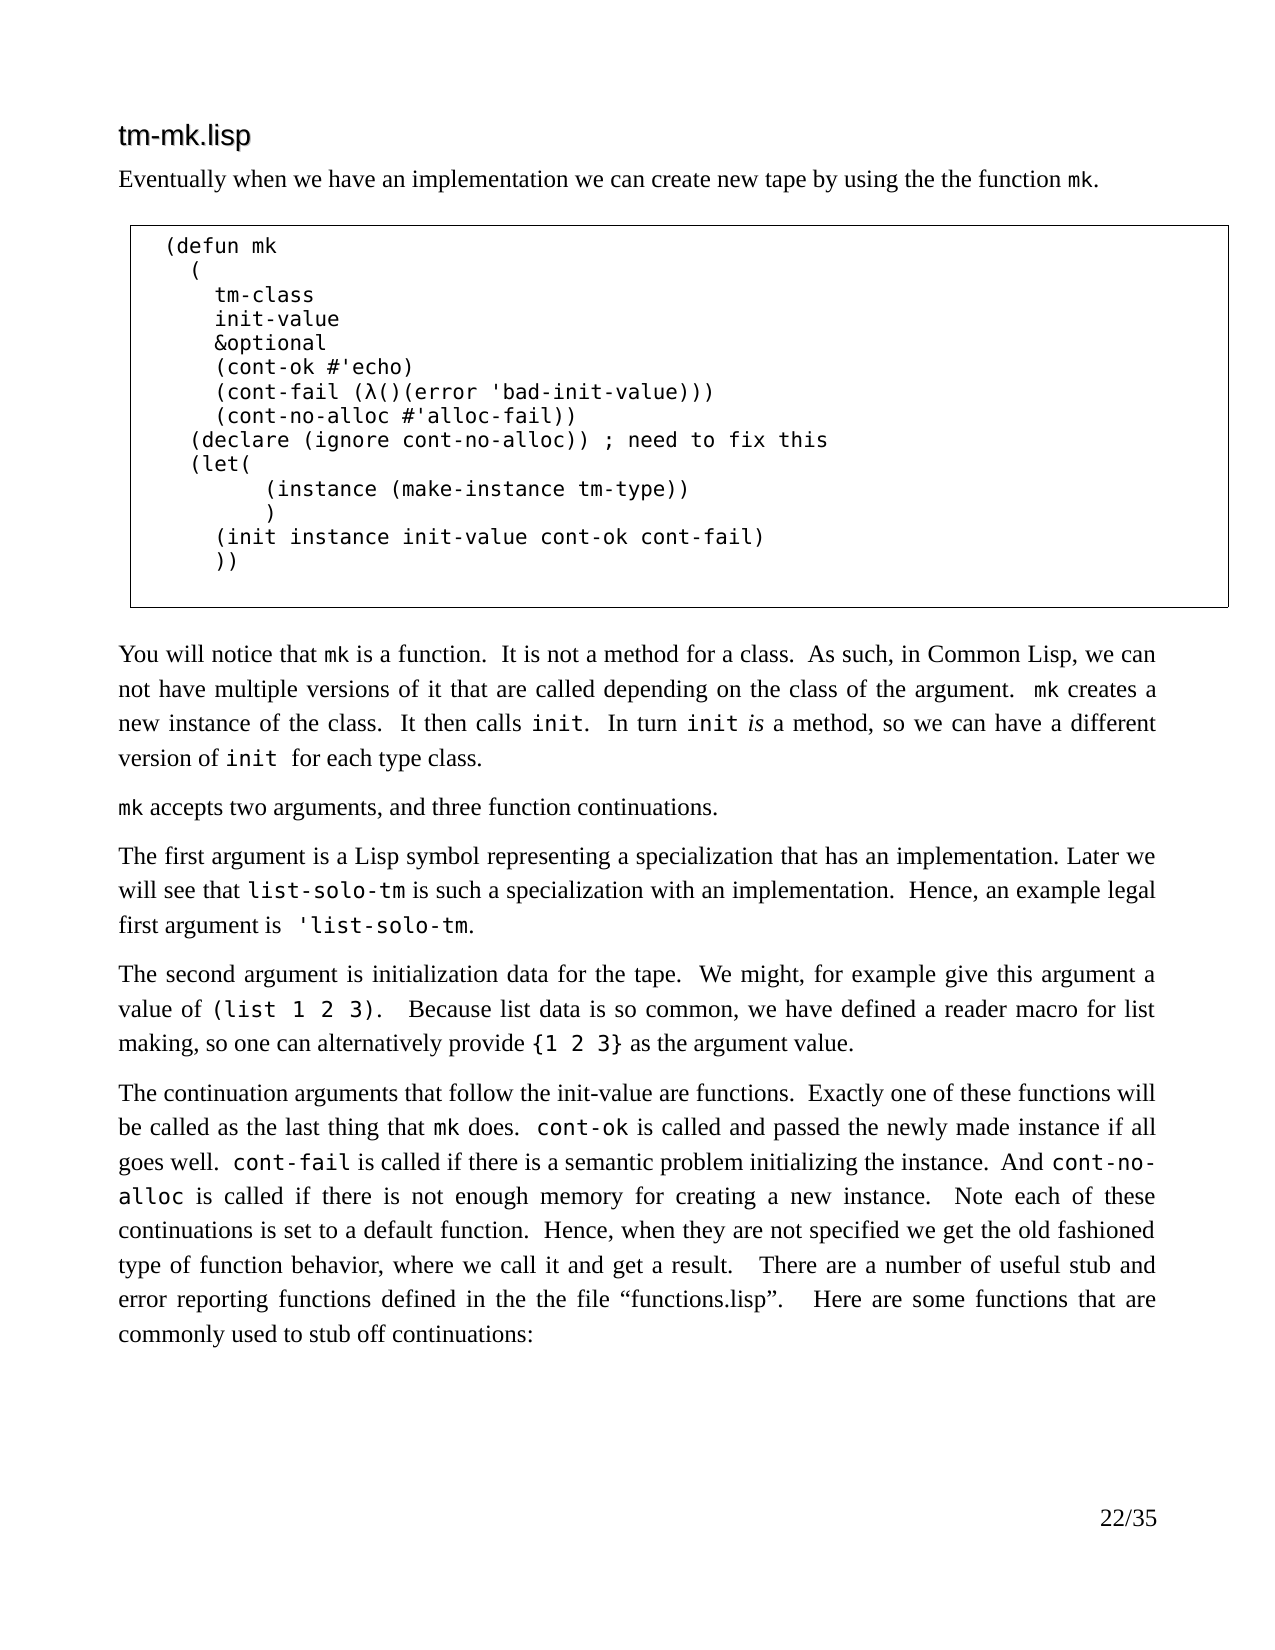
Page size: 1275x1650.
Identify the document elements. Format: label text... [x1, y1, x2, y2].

text (let( [139, 452, 1219, 477]
text The first argument is a Lisp symbol representing a specialization that has an implementation. Later we will see that list-solo-tm is such a specialization with an implementation. Hence, an example legal first argument is 'list-solo-tm. [118, 841, 1157, 939]
text You will notice that mk is a function. It is not a method for a class. As such, in Common Lisp, we can not have multiple versions of it that are called depending on the class of the argument. mk creates a new instance of the class. It then calls init. In turn init is a method, so we can have a different version of init for each type class. [118, 639, 1157, 771]
text The second argument is initialization data for the tape. We might, for example give this argument a value of (list 1 2 3). Because list data is so common, we have defined a reader macro for list making, so one can alternatively provide {1 2 3} as the argument value. [118, 959, 1157, 1057]
text (cont-ok #'echo) [139, 355, 1219, 380]
text )) [139, 549, 1219, 574]
text (init instance init-value cont-ok cont-fail) [139, 525, 1219, 549]
text (cont-no-alloc #'alloc-fail)) [139, 404, 1219, 428]
text init-value [139, 307, 1219, 331]
text ) [139, 501, 1219, 525]
text (defun mk [139, 234, 1219, 258]
text (cont-fail (λ()(error 'bad-init-value))) [139, 380, 1219, 404]
text (declare (ignore cont-no-alloc)) ; need to fix this [139, 428, 1219, 452]
text Eventually when we have an implementation we can create new tape by using the the function mk. [118, 164, 1157, 193]
text (instance (make-instance tm-type)) [139, 477, 1219, 501]
text ( [139, 258, 1219, 283]
text The continuation arguments that follow the init-value are functions. Exactly one of these functions will be called as the last thing that mk does. cont-ok is called and passed the newly made instance if all goes well. cont-fail is called if there is a semantic problem initializing the instance. And cont-no-alloc is called if there is not enough memory for creating a new instance. Note each of these continuations is set to a default function. Hence, when they are not specified we get the old fashioned type of function behavior, where we call it and get a result. There are a number of useful stub and error reporting functions defined in the the file “functions.lisp”. Here are some functions that are commonly used to stub off continuations: [118, 1078, 1157, 1348]
text &optional [139, 331, 1219, 355]
subtitle tm-mk.lisp [118, 118, 1157, 152]
text tm-class [139, 283, 1219, 307]
text mk accepts two arguments, and three function continuations. [118, 792, 1157, 821]
